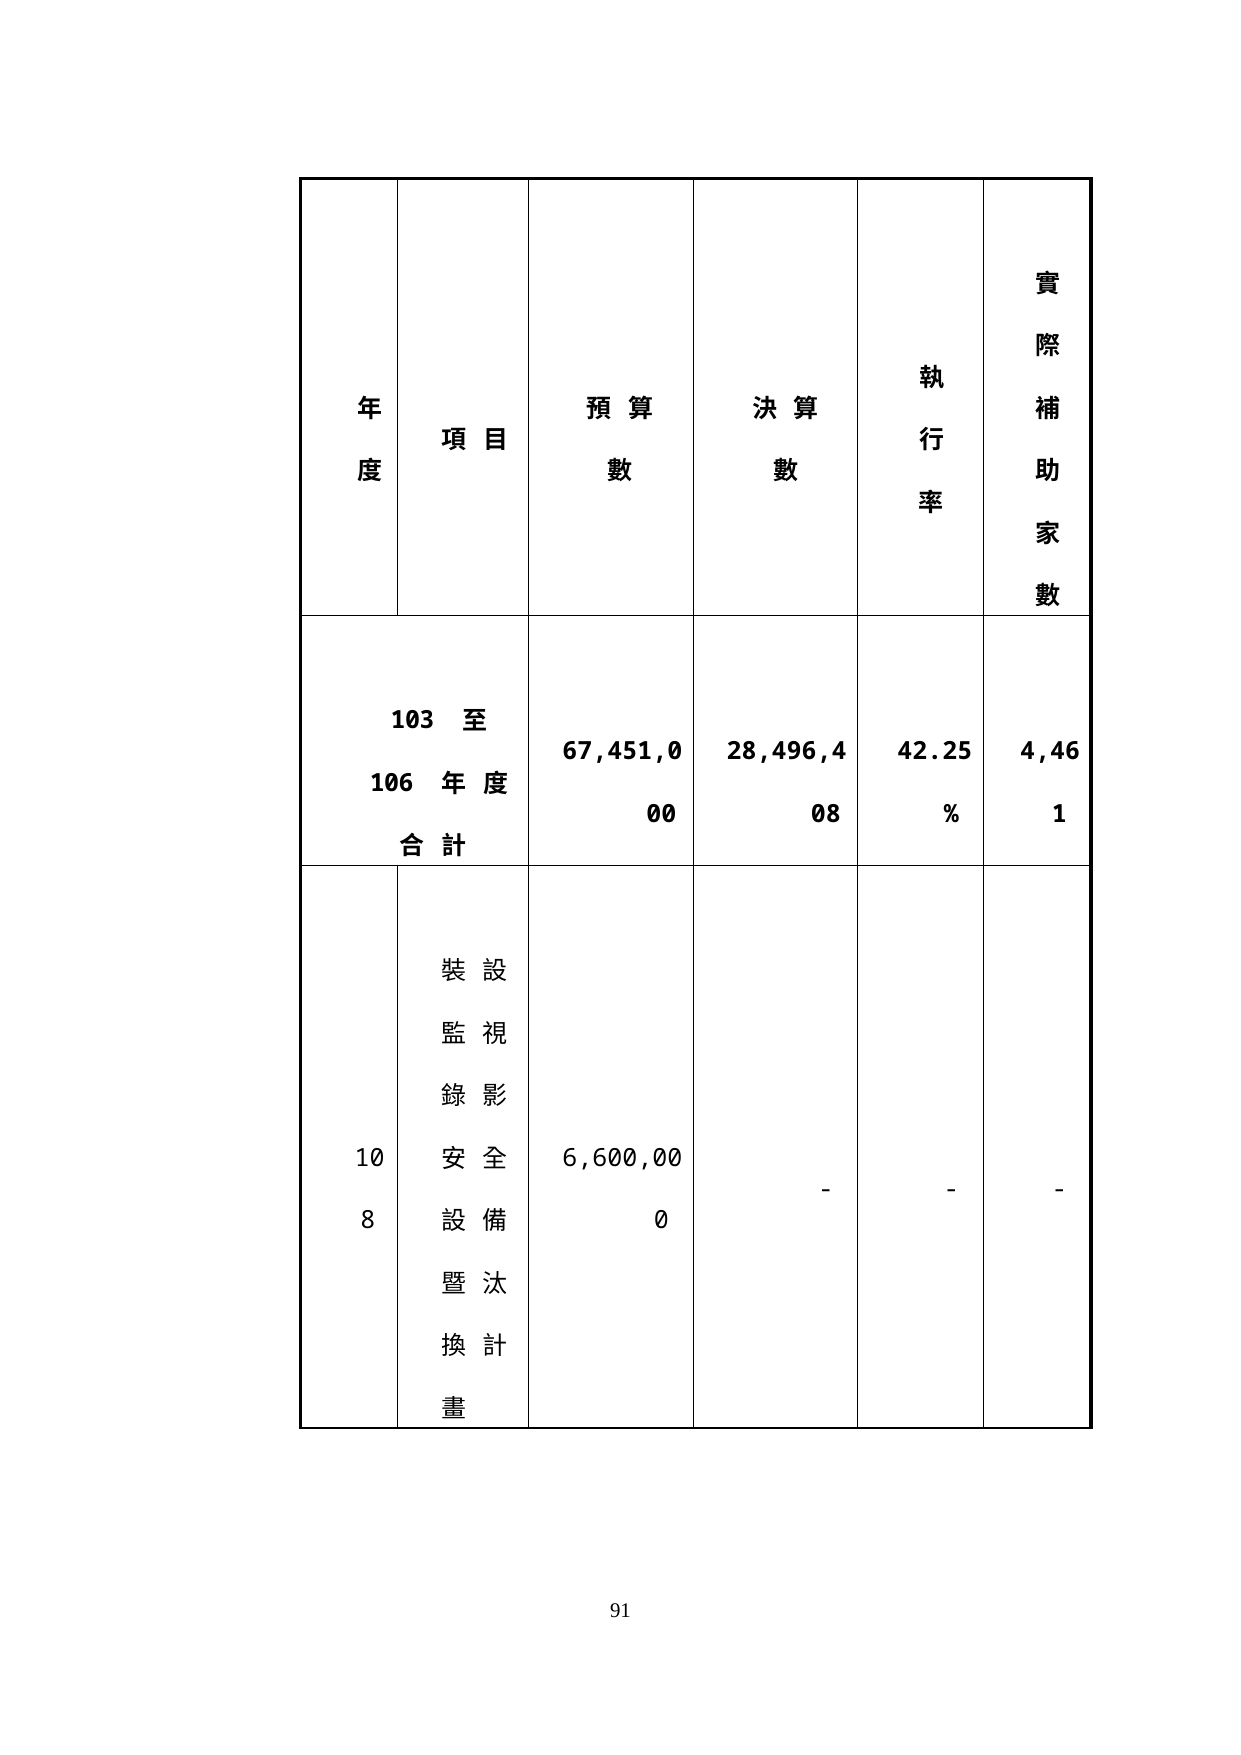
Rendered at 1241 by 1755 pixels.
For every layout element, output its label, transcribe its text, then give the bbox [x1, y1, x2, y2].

table_cell 4,461 [984, 616, 1089, 865]
table_cell 108 [302, 866, 397, 1427]
table_header 項目 [398, 180, 528, 615]
table_header 年度 [302, 180, 397, 615]
table_header 執行率 [858, 180, 983, 615]
table_cell 67,451,000 [529, 616, 693, 865]
table_cell 28,496,408 [694, 616, 857, 865]
table_cell - [984, 866, 1089, 1427]
table_header 決算數 [694, 180, 857, 615]
table_header 預算數 [529, 180, 693, 615]
table_cell 42.25% [858, 616, 983, 865]
table_cell - [694, 866, 857, 1427]
table_cell 103至106年度合計 [302, 616, 528, 865]
table_cell - [858, 866, 983, 1427]
table_header 實際補助家數 [984, 180, 1089, 615]
table_cell 6,600,000 [529, 866, 693, 1427]
table_cell 裝設監視錄影安全設備暨汰換計畫 [398, 866, 528, 1427]
